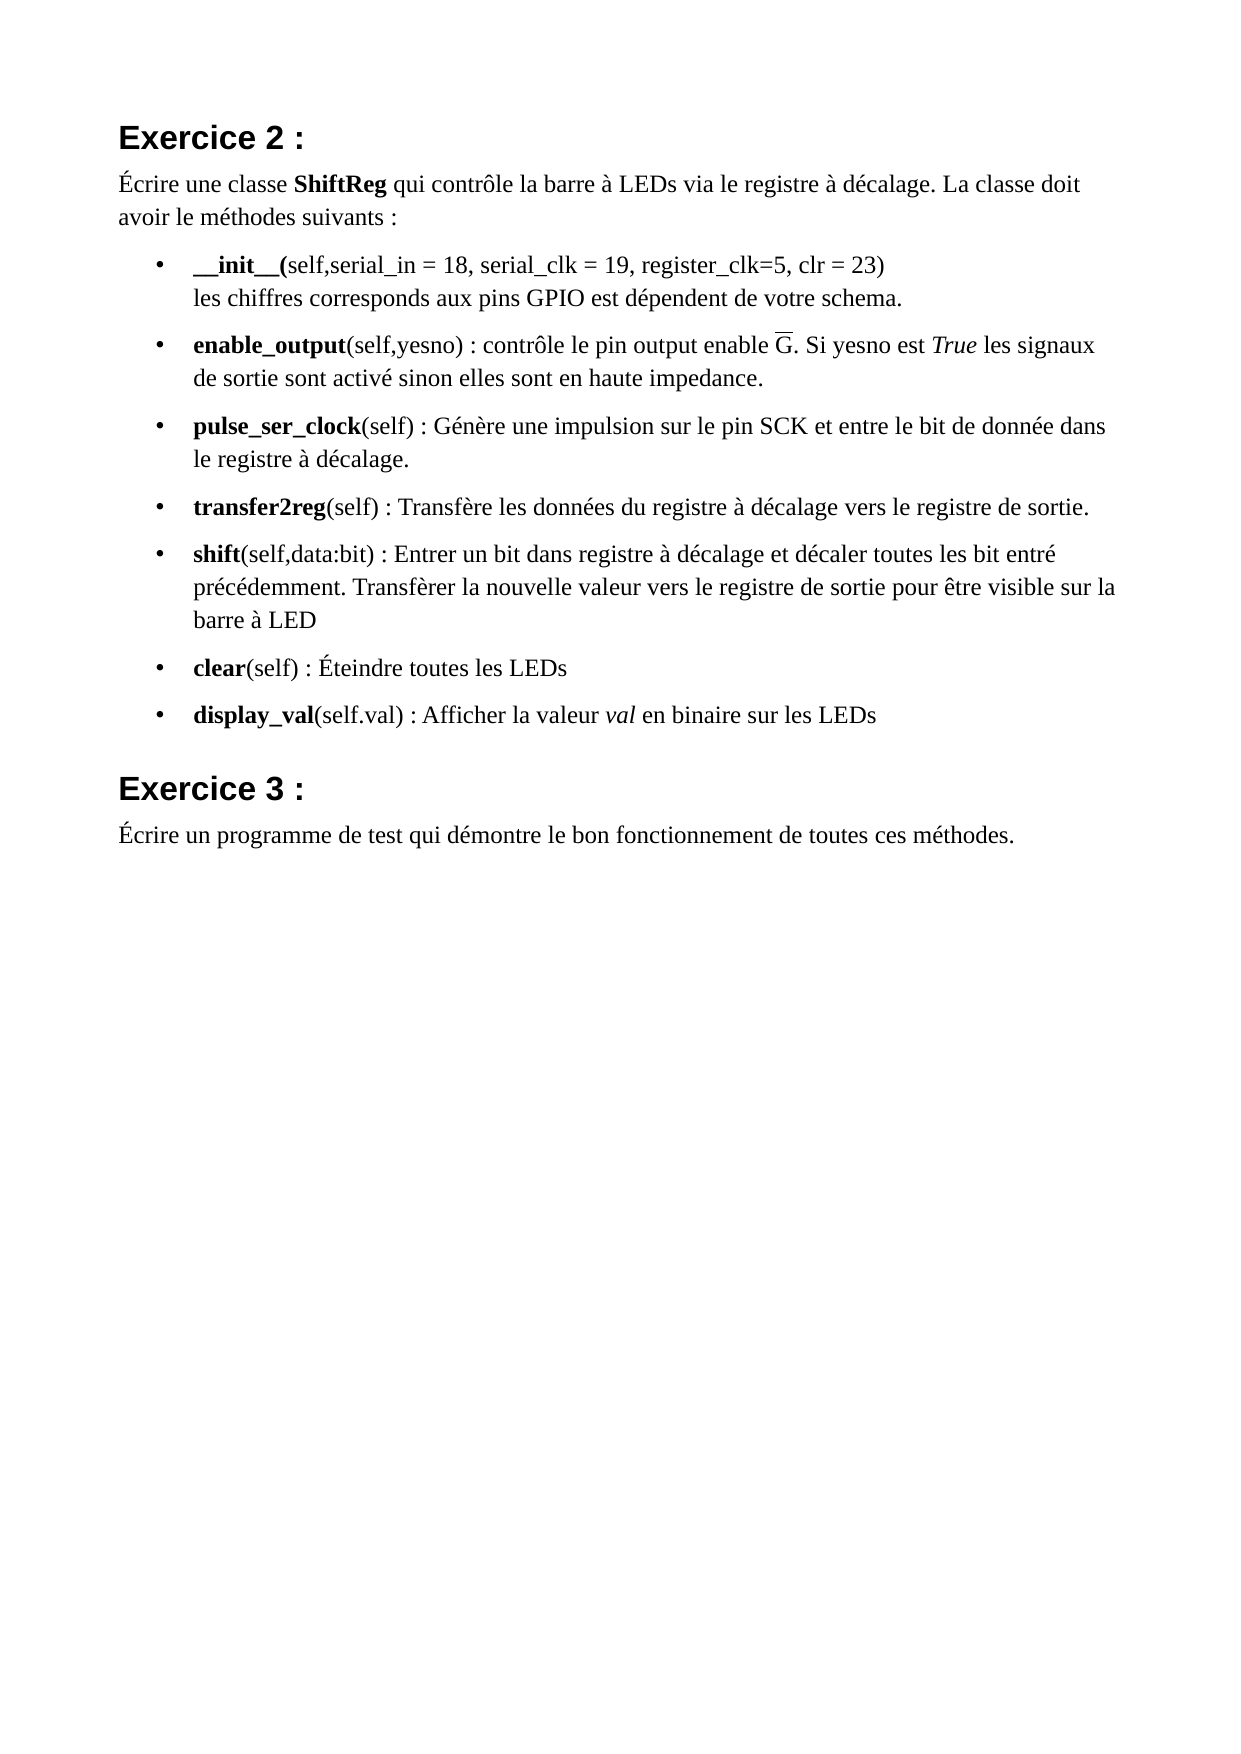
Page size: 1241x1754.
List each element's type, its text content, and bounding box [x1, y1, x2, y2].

text Écrire un programme de test qui démontre le bon fonctionnement de toutes ces méthodes. [118, 820, 1122, 849]
list __init__(self,serial_in = 18, serial_clk = 19, register_clk=5, clr = 23) les chiffres corresponds aux pins GPIO est dépendent de votre schema. [156, 250, 1122, 312]
list pulse_ser_clock(self) : Génère une impulsion sur le pin SCK et entre le bit de donnée dans le registre à décalage. [156, 411, 1122, 473]
list display_val(self.val) : Afficher la valeur val en binaire sur les LEDs [156, 701, 1122, 729]
subtitle Exercice 3 : [118, 769, 1122, 808]
list shift(self,data:bit) : Entrer un bit dans registre à décalage et décaler toutes les bit entré précédemment. Transfèrer la nouvelle valeur vers le registre de sortie pour être visible sur la barre à LED [156, 539, 1122, 634]
text Écrire une classe ShiftReg qui contrôle la barre à LEDs via le registre à décalage. La classe doit avoir le méthodes suivants : [118, 169, 1122, 231]
list clear(self) : Éteindre toutes les LEDs [156, 653, 1122, 682]
subtitle Exercice 2 : [118, 118, 1122, 157]
list enable_output(self,yesno) : contrôle le pin output enable G. Si yesno est True les signaux de sortie sont activé sinon elles sont en haute impedance. [156, 331, 1122, 392]
list transfer2reg(self) : Transfère les données du registre à décalage vers le registre de sortie. [156, 492, 1122, 521]
